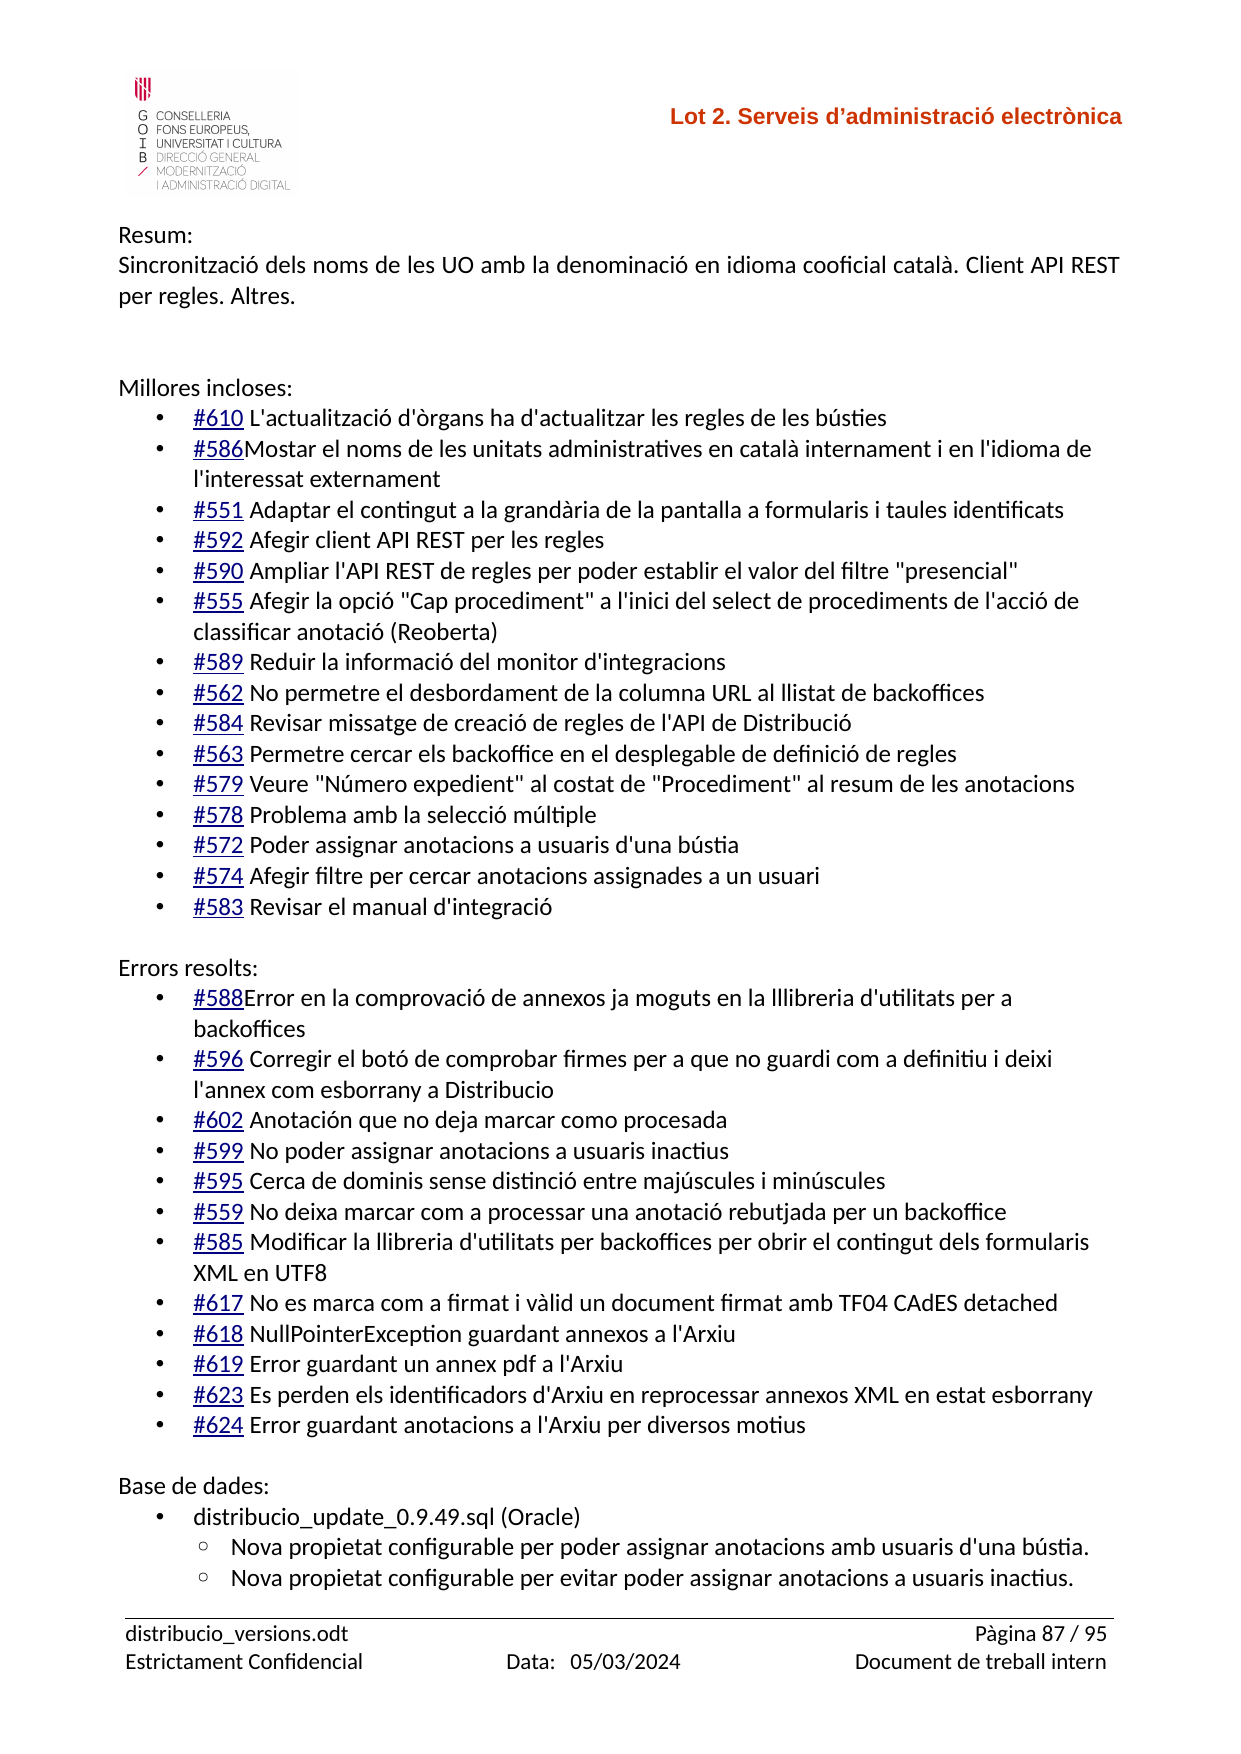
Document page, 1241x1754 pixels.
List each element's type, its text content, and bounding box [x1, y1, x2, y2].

list Nova propietat configurable per evitar poder assignar anotacions a usuaris inactius. [193, 1562, 1122, 1593]
list #592 Afegir client API REST per les regles [156, 524, 1122, 555]
list #555 Afegir la opció "Cap procediment" a l'inici del select de procediments de l'acció de classificar anotació (Reoberta) [156, 585, 1122, 646]
list #578 Problema amb la selecció múltiple [156, 799, 1122, 829]
list #563 Permetre cercar els backoffice en el desplegable de definició de regles [156, 738, 1122, 768]
text Base de dades: [118, 1471, 1122, 1501]
list #599 No poder assignar anotacions a usuaris inactius [156, 1135, 1122, 1165]
list #617 No es marca com a firmat i vàlid un document firmat amb TF04 CAdES detached [156, 1287, 1122, 1318]
list #595 Cerca de dominis sense distinció entre majúscules i minúscules [156, 1165, 1122, 1196]
list #551 Adaptar el contingut a la grandària de la pantalla a formularis i taules identificats [156, 494, 1122, 524]
list #596 Corregir el botó de comprobar firmes per a que no guardi com a definitiu i deixi l'annex com esborrany a Distribucio [156, 1043, 1122, 1104]
list #623 Es perden els identificadors d'Arxiu en reprocessar annexos XML en estat esborrany [156, 1379, 1122, 1409]
list #562 No permetre el desbordament de la columna URL al llistat de backoffices [156, 677, 1122, 707]
picture [126, 70, 299, 197]
text Sincronització dels noms de les UO amb la denominació en idioma cooficial català. Client API REST per regles. Altres. [118, 250, 1122, 311]
list #618 NullPointerException guardant annexos a l'Arxiu [156, 1318, 1122, 1348]
list #585 Modificar la llibreria d'utilitats per backoffices per obrir el contingut dels formularis XML en UTF8 [156, 1226, 1122, 1287]
list #586Mostar el noms de les unitats administratives en català internament i en l'idioma de l'interessat externament [156, 433, 1122, 494]
list #610 L'actualització d'òrgans ha d'actualitzar les regles de les bústies [156, 402, 1122, 433]
list #589 Reduir la informació del monitor d'integracions [156, 646, 1122, 677]
list Nova propietat configurable per poder assignar anotacions amb usuaris d'una bústia. [193, 1532, 1122, 1562]
list #619 Error guardant un annex pdf a l'Arxiu [156, 1348, 1122, 1379]
list #602 Anotación que no deja marcar como procesada [156, 1104, 1122, 1135]
list #624 Error guardant anotacions a l'Arxiu per diversos motius [156, 1409, 1122, 1440]
list #590 Ampliar l'API REST de regles per poder establir el valor del filtre "presencial" [156, 555, 1122, 585]
text Errors resolts: [118, 952, 1122, 982]
list #579 Veure "Número expedient" al costat de "Procediment" al resum de les anotacions [156, 768, 1122, 799]
list distribucio_update_0.9.49.sql (Oracle) [156, 1501, 1122, 1532]
list #572 Poder assignar anotacions a usuaris d'una bústia [156, 829, 1122, 860]
list #574 Afegir filtre per cercar anotacions assignades a un usuari [156, 860, 1122, 891]
text Resum: [118, 219, 1122, 250]
list #559 No deixa marcar com a processar una anotació rebutjada per un backoffice [156, 1196, 1122, 1226]
list #583 Revisar el manual d'integració [156, 891, 1122, 921]
list #584 Revisar missatge de creació de regles de l'API de Distribució [156, 707, 1122, 738]
text Millores incloses: [118, 372, 1122, 402]
list #588Error en la comprovació de annexos ja moguts en la lllibreria d'utilitats per a backoffices [156, 982, 1122, 1043]
